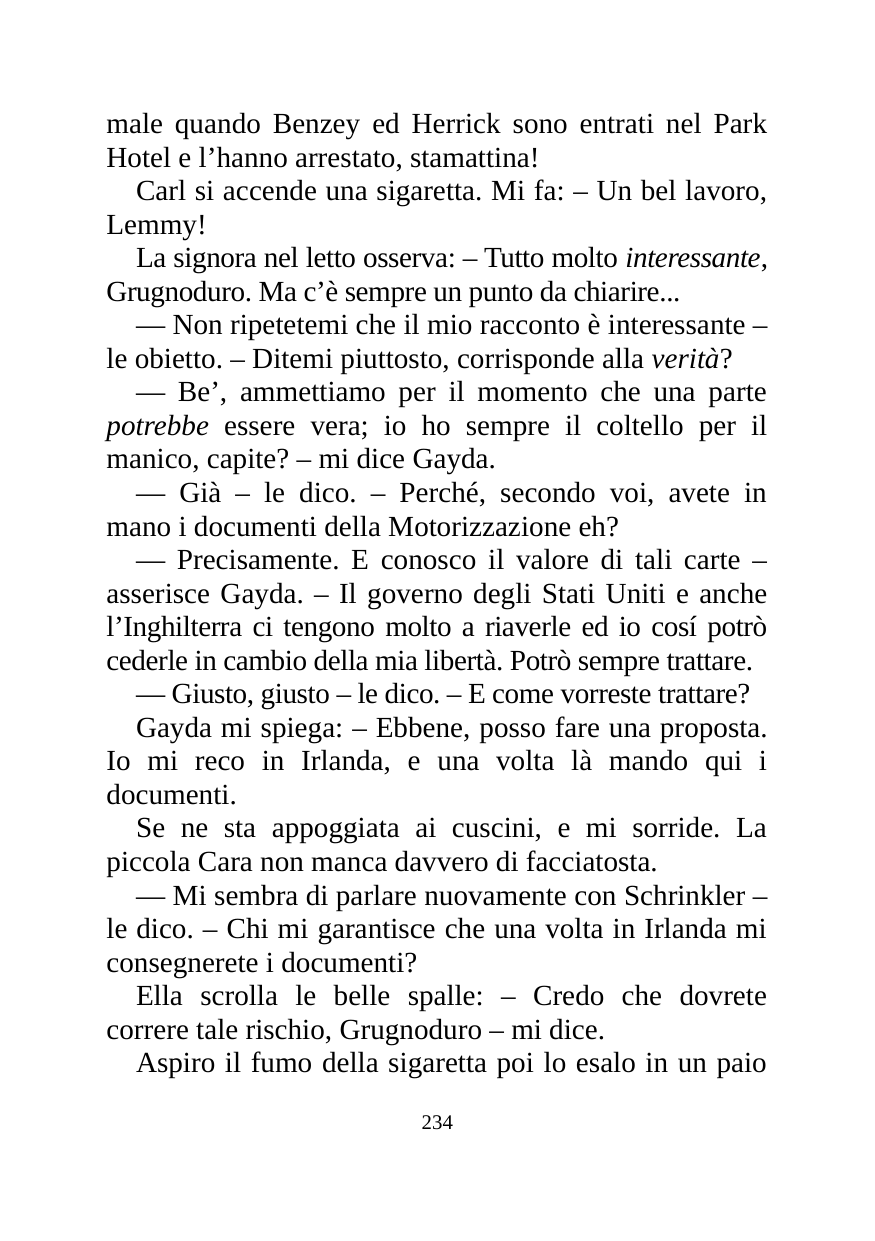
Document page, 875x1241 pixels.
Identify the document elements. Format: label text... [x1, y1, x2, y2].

text — Non ripetetemi che il mio racconto è interessante – le obietto. – Ditemi piuttosto, corrisponde alla verità? [106, 307, 768, 374]
text Aspiro il fumo della sigaretta poi lo esalo in un paio [106, 1045, 768, 1079]
text — Mi sembra di parlare nuovamente con Schrinkler – le dico. – Chi mi garantisce che una volta in Irlanda mi consegnerete i documenti? [106, 878, 768, 978]
text La signora nel letto osserva: – Tutto molto interessante, Grugnoduro. Ma c’è sempre un punto da chiarire... [106, 240, 768, 307]
text Gayda mi spiega: – Ebbene, posso fare una proposta. Io mi reco in Irlanda, e una volta là mando qui i documenti. [106, 710, 768, 811]
text male quando Benzey ed Herrick sono entrati nel Park Hotel e l’hanno arrestato, stamattina! [106, 106, 768, 173]
text — Già – le dico. – Perché, secondo voi, avete in mano i documenti della Motorizzazione eh? [106, 475, 768, 542]
text — Precisamente. E conosco il valore di tali carte – asserisce Gayda. – Il governo degli Stati Uniti e anche l’Inghilterra ci tengono molto a riaverle ed io cosí potrò cederle in cambio della mia libertà. Potrò sempre trattare. [106, 542, 768, 676]
text Ella scrolla le belle spalle: – Credo che dovrete correre tale rischio, Grugnoduro – mi dice. [106, 978, 768, 1045]
text Se ne sta appoggiata ai cuscini, e mi sorride. La piccola Cara non manca davvero di facciatosta. [106, 811, 768, 878]
text Carl si accende una sigaretta. Mi fa: – Un bel lavoro, Lemmy! [106, 173, 768, 240]
text — Giusto, giusto – le dico. – E come vorreste trattare? [106, 676, 768, 710]
text — Be’, ammettiamo per il momento che una parte potrebbe essere vera; io ho sempre il coltello per il manico, capite? – mi dice Gayda. [106, 374, 768, 475]
